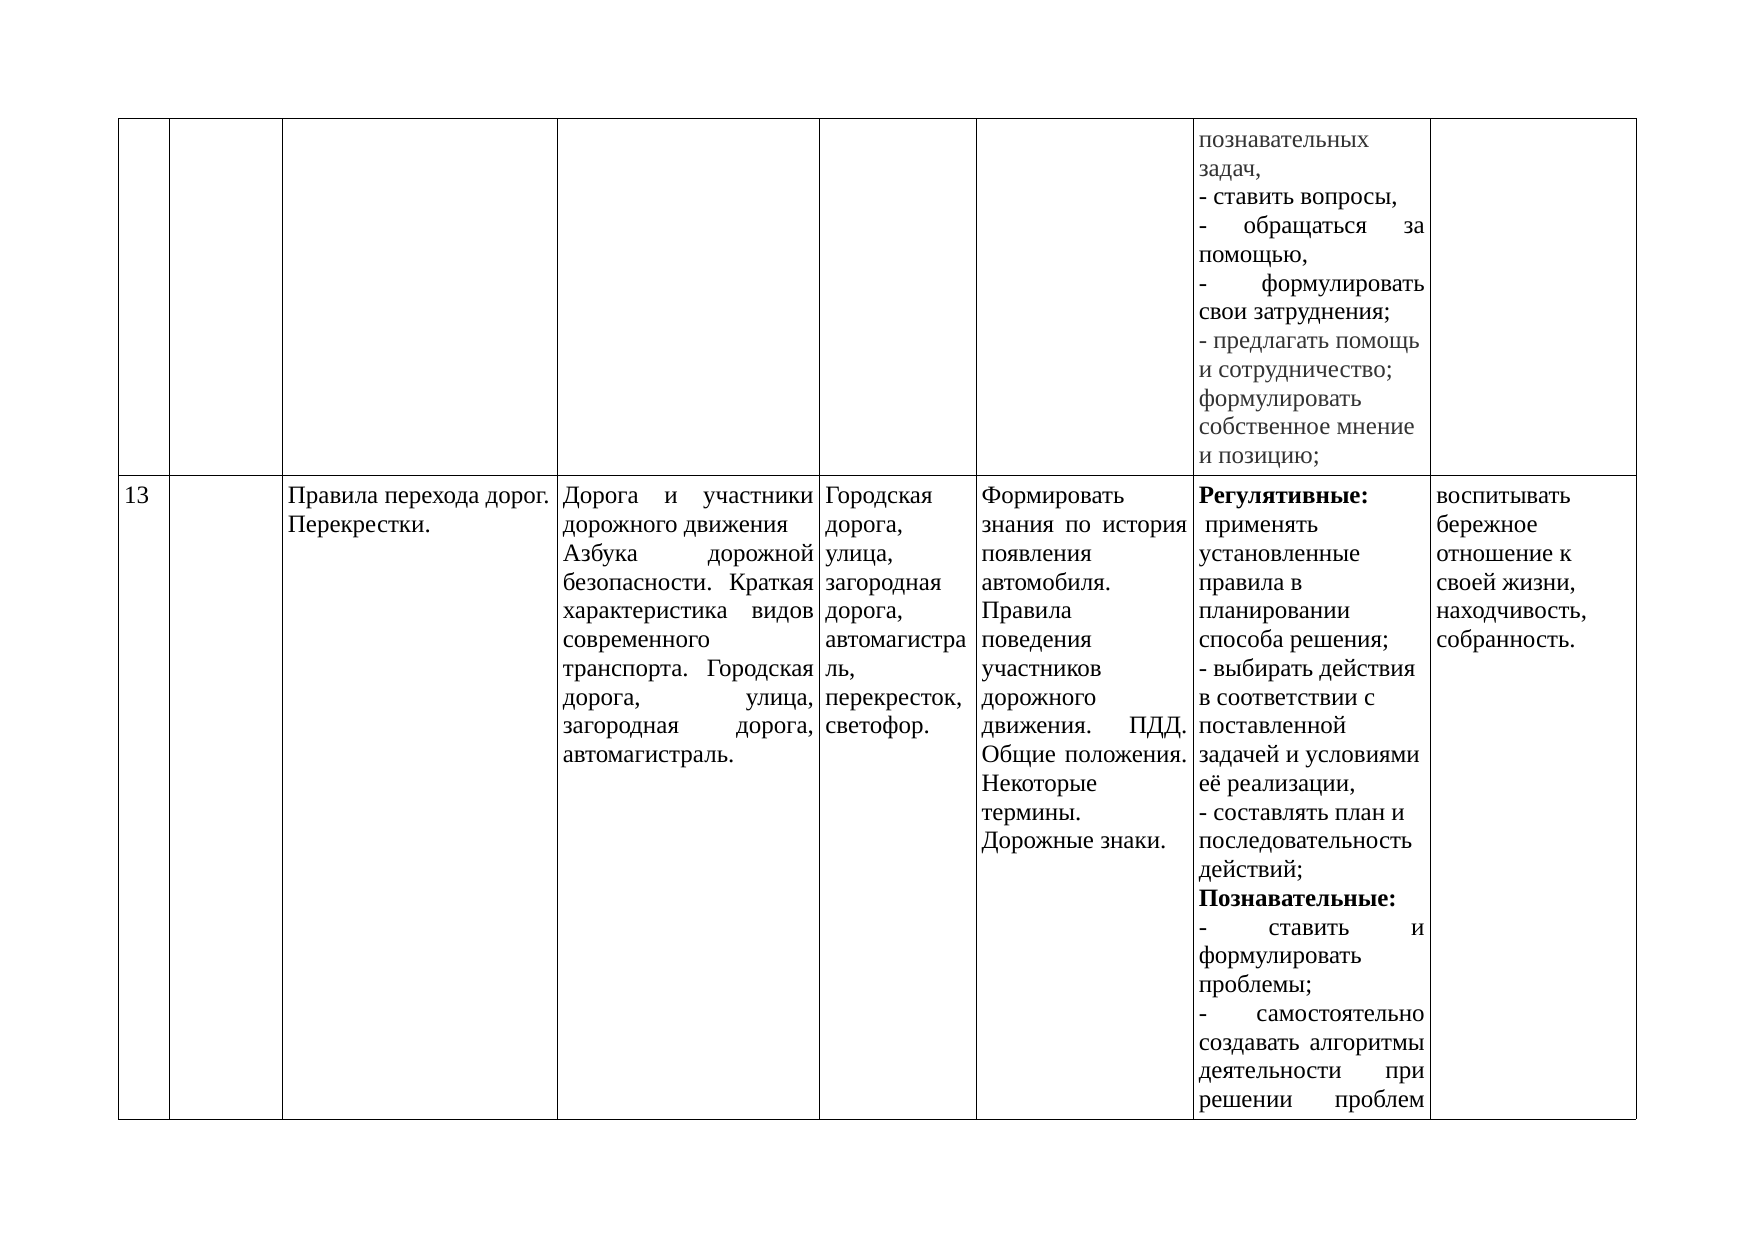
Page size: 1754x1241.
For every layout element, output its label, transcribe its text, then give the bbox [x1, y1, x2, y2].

table_cell [170, 119, 282, 475]
table_cell [558, 119, 819, 475]
table_cell 13 [119, 476, 169, 1119]
table_cell познавательных задач, - ставить вопросы, - обращаться за помощью, - формулировать свои затруднения; - предлагать помощь и сотрудничество; формулировать собственное мнение и позицию; [1194, 119, 1430, 475]
table_cell Регулятивные: применять установленные правила в планировании способа решения; - выбирать действия в соответствии с поставленной задачей и условиями её реализации, - составлять план и последовательность действий; Познавательные: - ставить и формулировать проблемы; - самостоятельно создавать алгоритмы деятельности при решении проблем [1194, 476, 1430, 1119]
table_cell [1431, 119, 1636, 475]
table_cell Городская дорога, улица, загородная дорога, автомагистраль, перекресток, светофор. [820, 476, 976, 1119]
table_cell [977, 119, 1193, 475]
table_cell Правила перехода дорог. Перекрестки. [283, 476, 557, 1119]
table_cell [119, 119, 169, 475]
table_cell [820, 119, 976, 475]
table_cell воспитывать бережное отношение к своей жизни, находчивость, собранность. [1431, 476, 1636, 1119]
table_cell [283, 119, 557, 475]
table_cell Формировать знания по история появления автомобиля. Правила поведения участников дорожного движения. ПДД. Общие положения. Некоторые термины. Дорожные знаки. [977, 476, 1193, 1119]
table_cell [170, 476, 282, 1119]
table_cell Дорога и участники дорожного движения Азбука дорожной безопасности. Краткая характеристика видов современного транспорта. Городская дорога, улица, загородная дорога, автомагистраль. [558, 476, 819, 1119]
